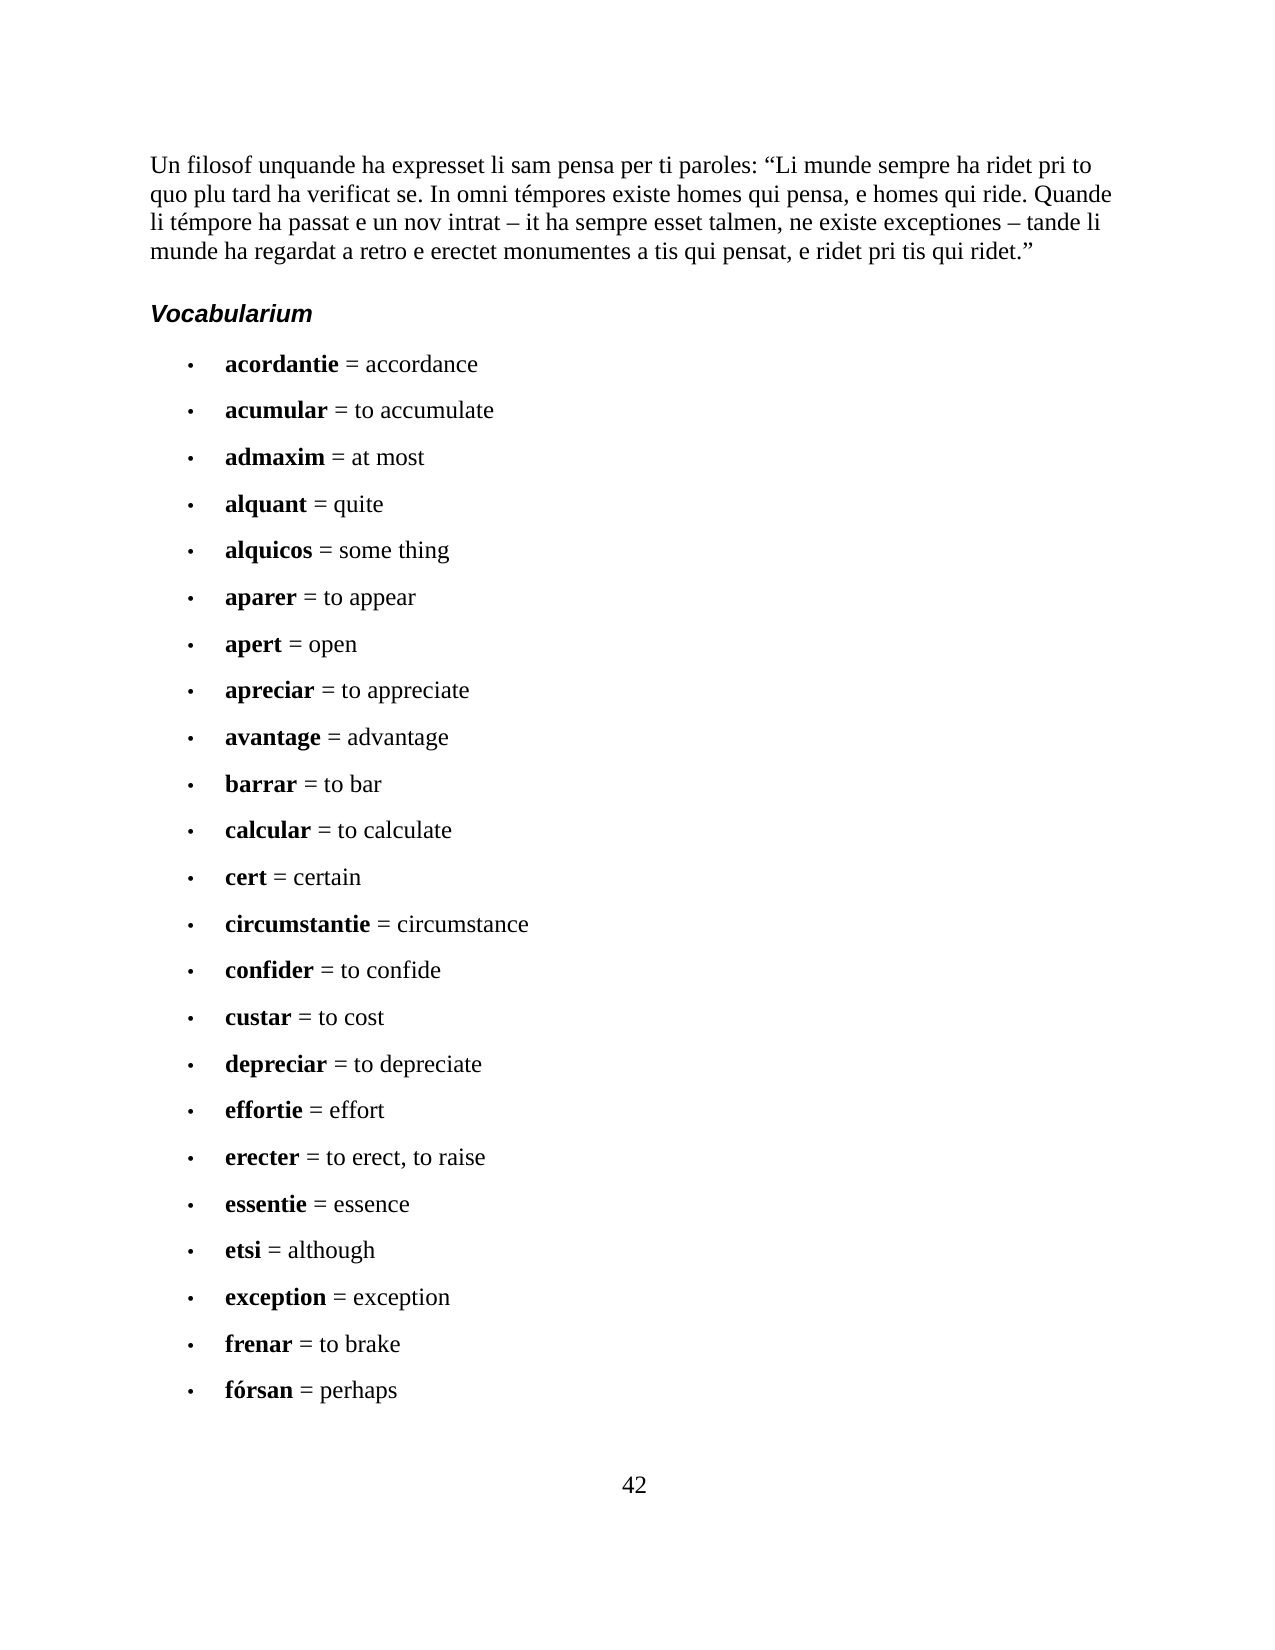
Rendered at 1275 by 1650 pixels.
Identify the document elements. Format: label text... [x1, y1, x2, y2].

list essentie = essence [187, 1189, 1125, 1218]
list effortie = effort [187, 1096, 1125, 1124]
list erecter = to erect, to raise [187, 1142, 1125, 1171]
list aparer = to appear [187, 582, 1125, 611]
list circumstantie = circumstance [187, 909, 1125, 938]
list confider = to confide [187, 956, 1125, 984]
list custar = to cost [187, 1002, 1125, 1031]
list etsi = although [187, 1236, 1125, 1264]
list frenar = to brake [187, 1329, 1125, 1358]
list fórsan = perhaps [187, 1376, 1125, 1404]
list acordantie = accordance [187, 349, 1125, 378]
subtitle Vocabularium [150, 299, 1125, 327]
list exception = exception [187, 1282, 1125, 1311]
list cert = certain [187, 862, 1125, 891]
list alquant = quite [187, 489, 1125, 518]
list alquicos = some thing [187, 536, 1125, 564]
list barrar = to bar [187, 769, 1125, 798]
text Un filosof unquande ha expresset li sam pensa per ti paroles: “Li munde sempre ha ridet pri to quo plu tard ha verificat se. In omni témpores existe homes qui pensa, e homes qui ride. Quande li témpore ha passat e un nov intrat – it ha sempre esset talmen, ne existe exceptiones – tande li munde ha regardat a retro e erectet monumentes a tis qui pensat, e ridet pri tis qui ridet.” [150, 150, 1125, 265]
list apreciar = to appreciate [187, 676, 1125, 704]
list apert = open [187, 629, 1125, 658]
list acumular = to accumulate [187, 396, 1125, 424]
list avantage = advantage [187, 722, 1125, 751]
list calcular = to calculate [187, 816, 1125, 844]
list admaxim = at most [187, 442, 1125, 471]
list depreciar = to depreciate [187, 1049, 1125, 1078]
